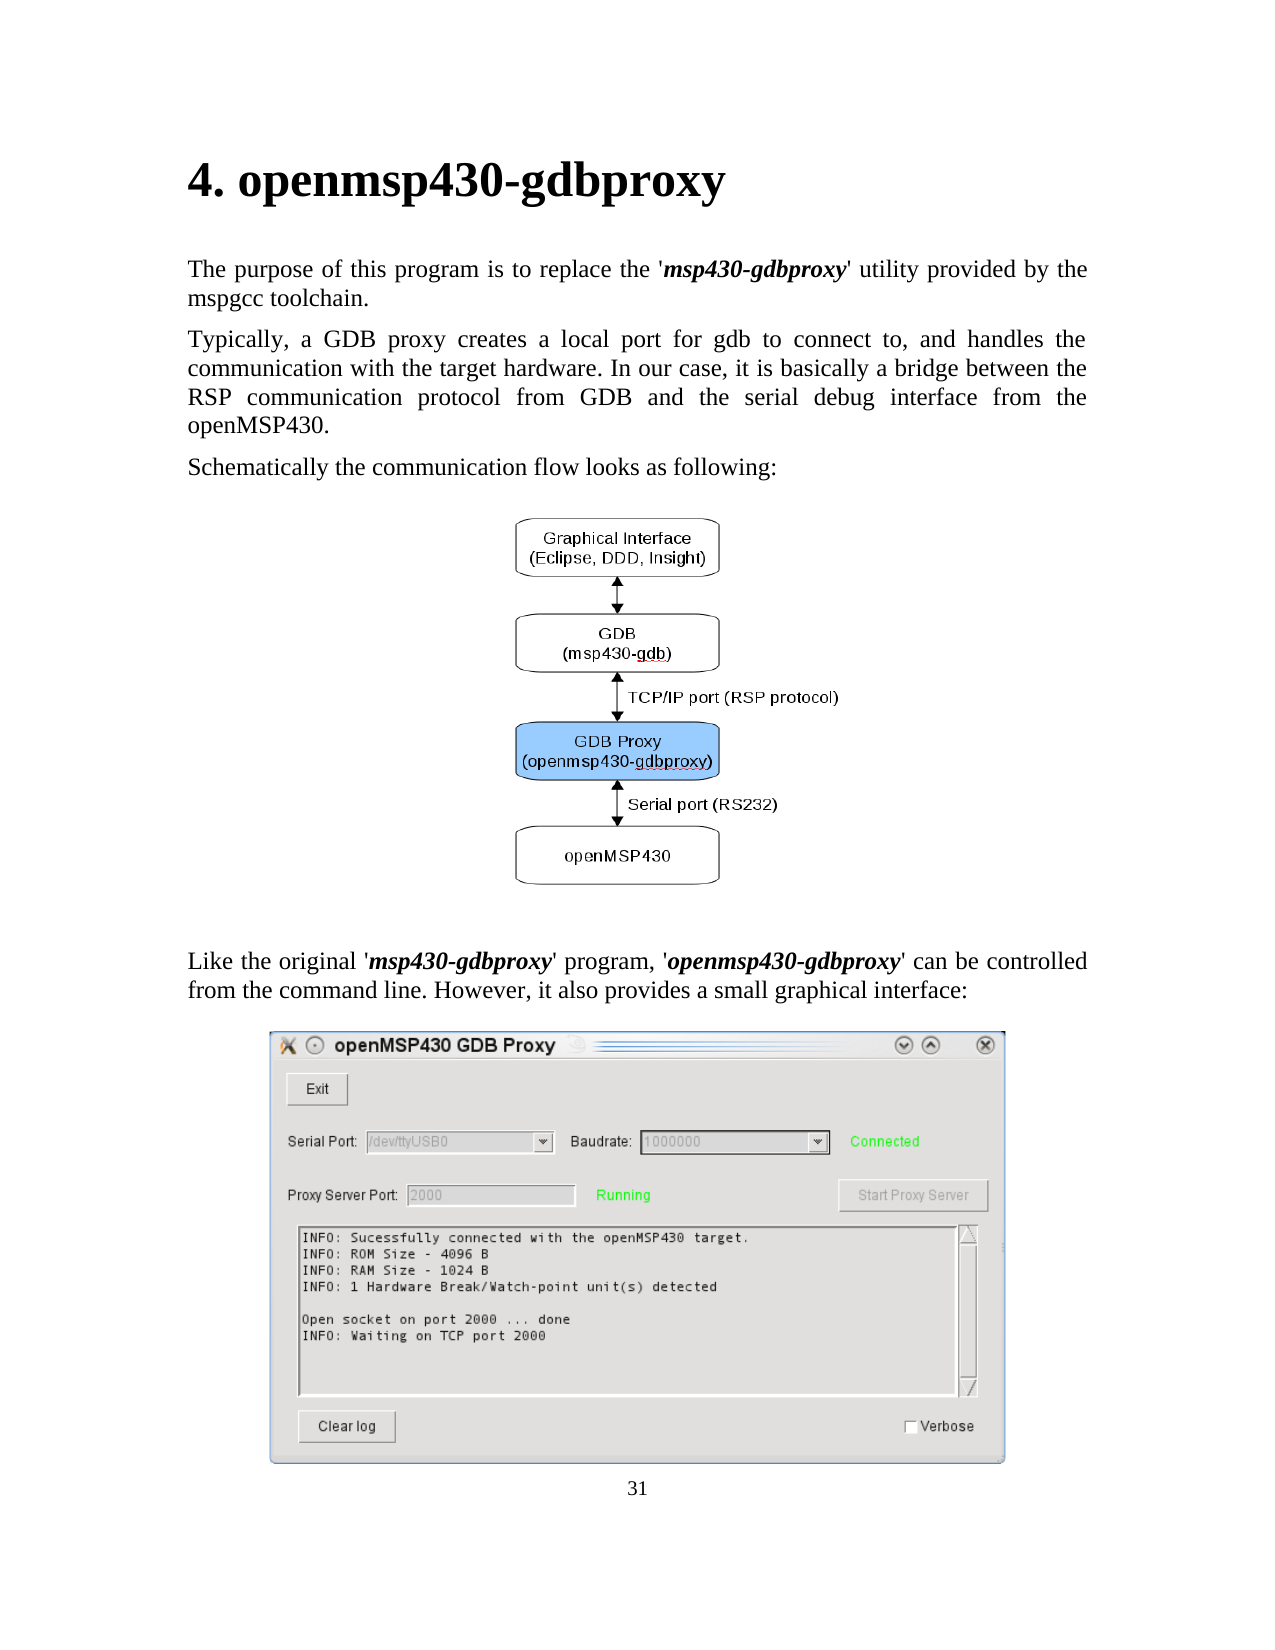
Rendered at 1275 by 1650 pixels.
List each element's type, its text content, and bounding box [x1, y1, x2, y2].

picture [392, 501, 901, 906]
text Typically, a GDB proxy creates a local port for gdb to connect to, and handles the communication with the target hardware. In our case, it is basically a bridge between the RSP communication protocol from GDB and the serial debug interface from the openMSP430. [187, 324, 1088, 439]
picture [269, 1031, 1006, 1464]
text The purpose of this program is to replace the 'msp430-gdbproxy' utility provided by the mspgcc toolchain. [187, 254, 1088, 312]
text Like the original 'msp430-gdbproxy' program, 'openmsp430-gdbproxy' can be controlled from the command line. However, it also provides a small graphical interface: [187, 946, 1088, 1004]
text 4. openmsp430-gdbproxy [187, 150, 1088, 207]
text Schematically the communication flow looks as following: [187, 452, 1088, 480]
